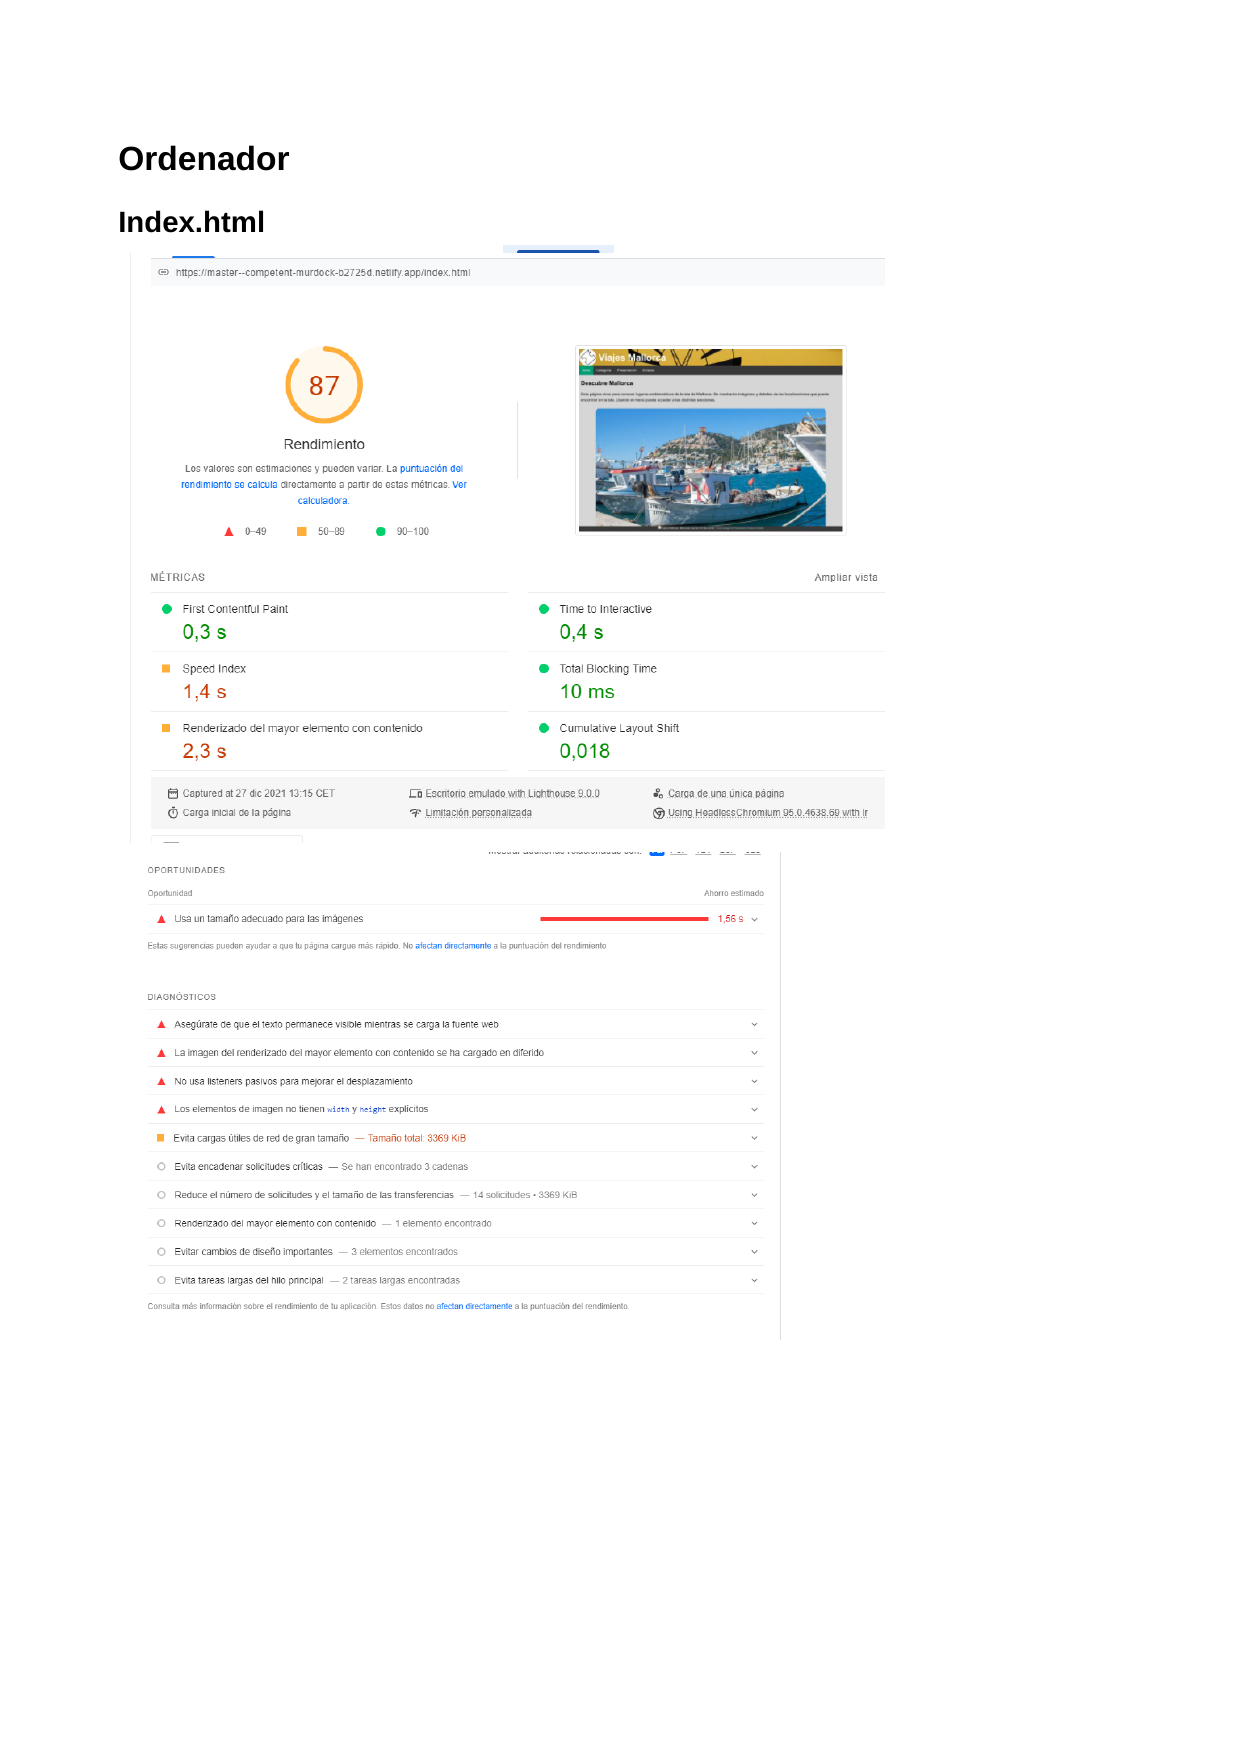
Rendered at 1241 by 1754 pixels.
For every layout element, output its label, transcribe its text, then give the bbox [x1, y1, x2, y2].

picture [126, 245, 897, 843]
subtitle Ordenador [118, 139, 1122, 178]
subtitle Index.html [118, 205, 1122, 238]
picture [136, 852, 784, 1340]
